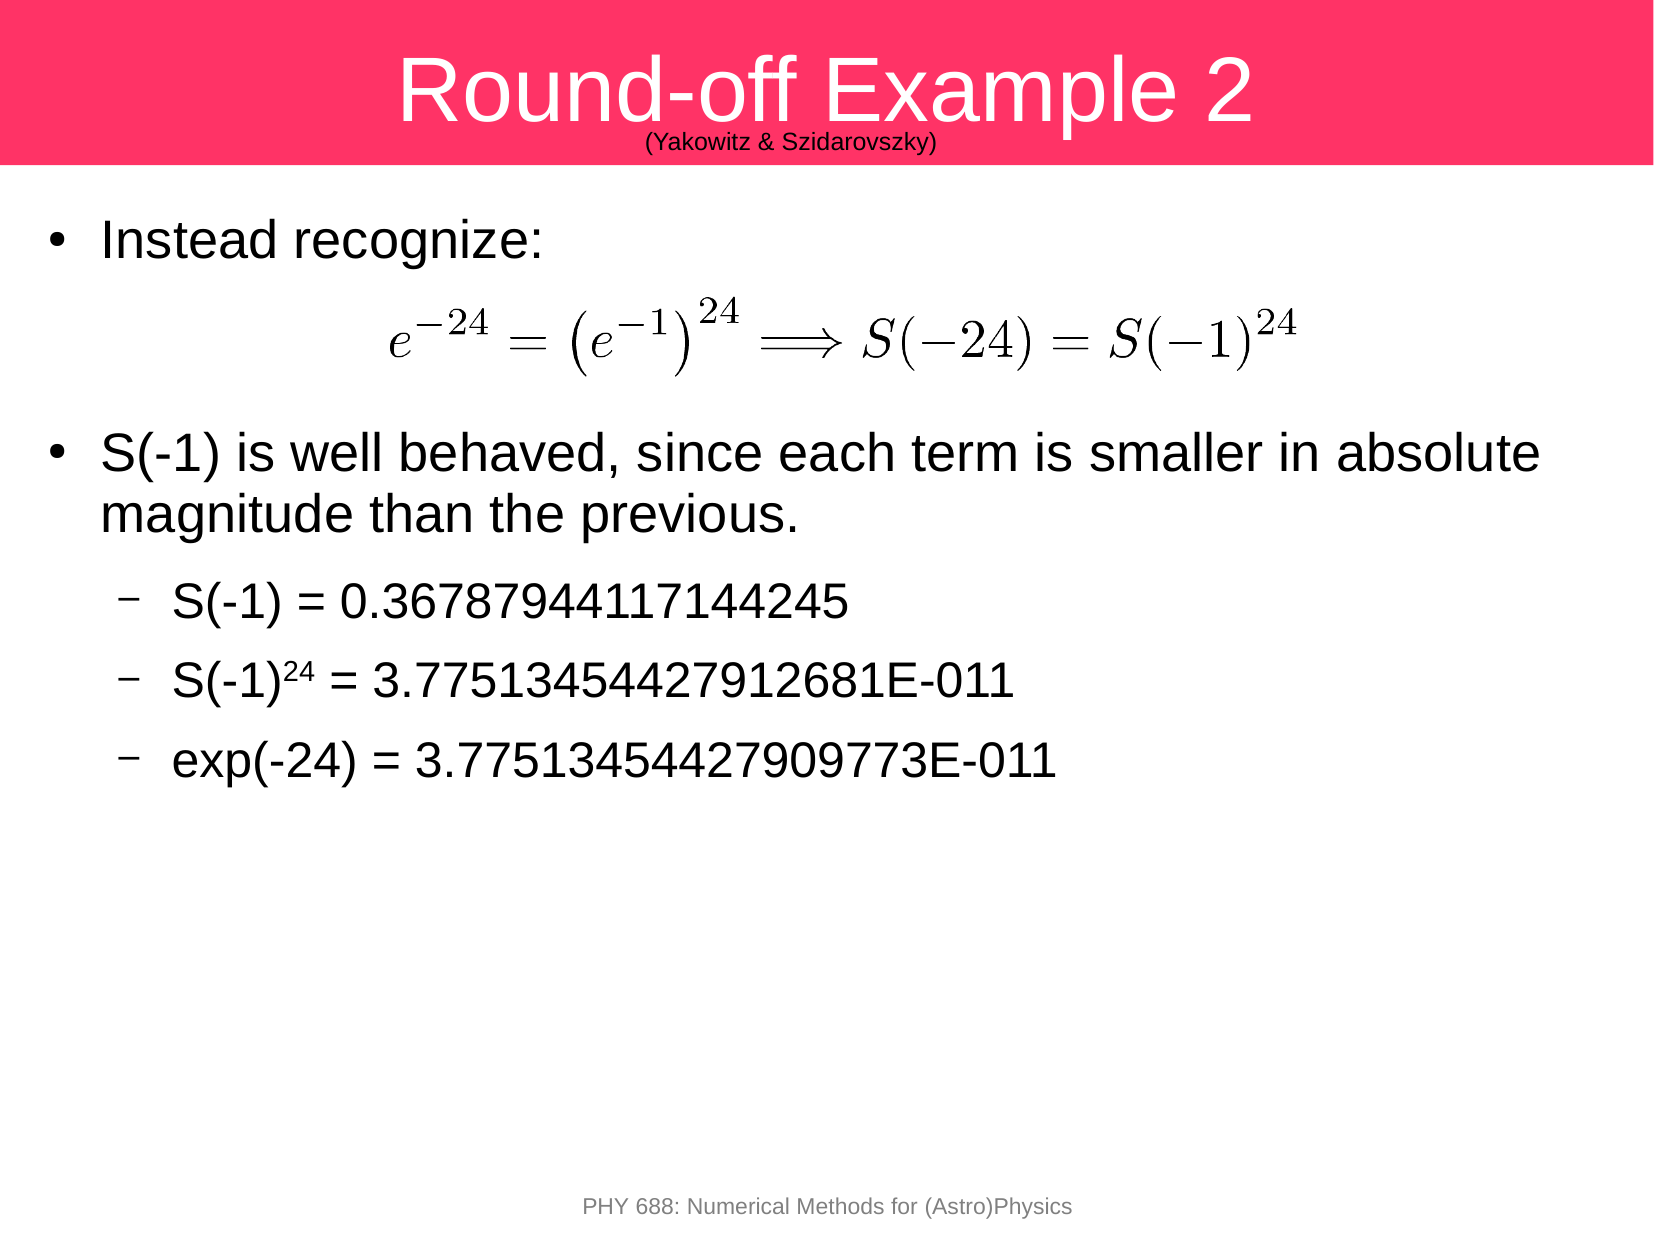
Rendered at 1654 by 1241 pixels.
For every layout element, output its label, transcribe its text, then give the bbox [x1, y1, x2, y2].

picture [383, 293, 1300, 381]
text_box (Yakowitz & Szidarovszky) [630, 120, 1231, 163]
list Instead recognize: S(-1) is well behaved, since each term is smaller in absolute magnitude than the previous. S(-1) = 0.36787944117144245 S(-1)24 = 3.77513454427912681E-011 exp(-24) = 3.77513454427909773E-011 [30, 210, 1621, 1171]
title Round-off Example 2 [82, 31, 1571, 148]
